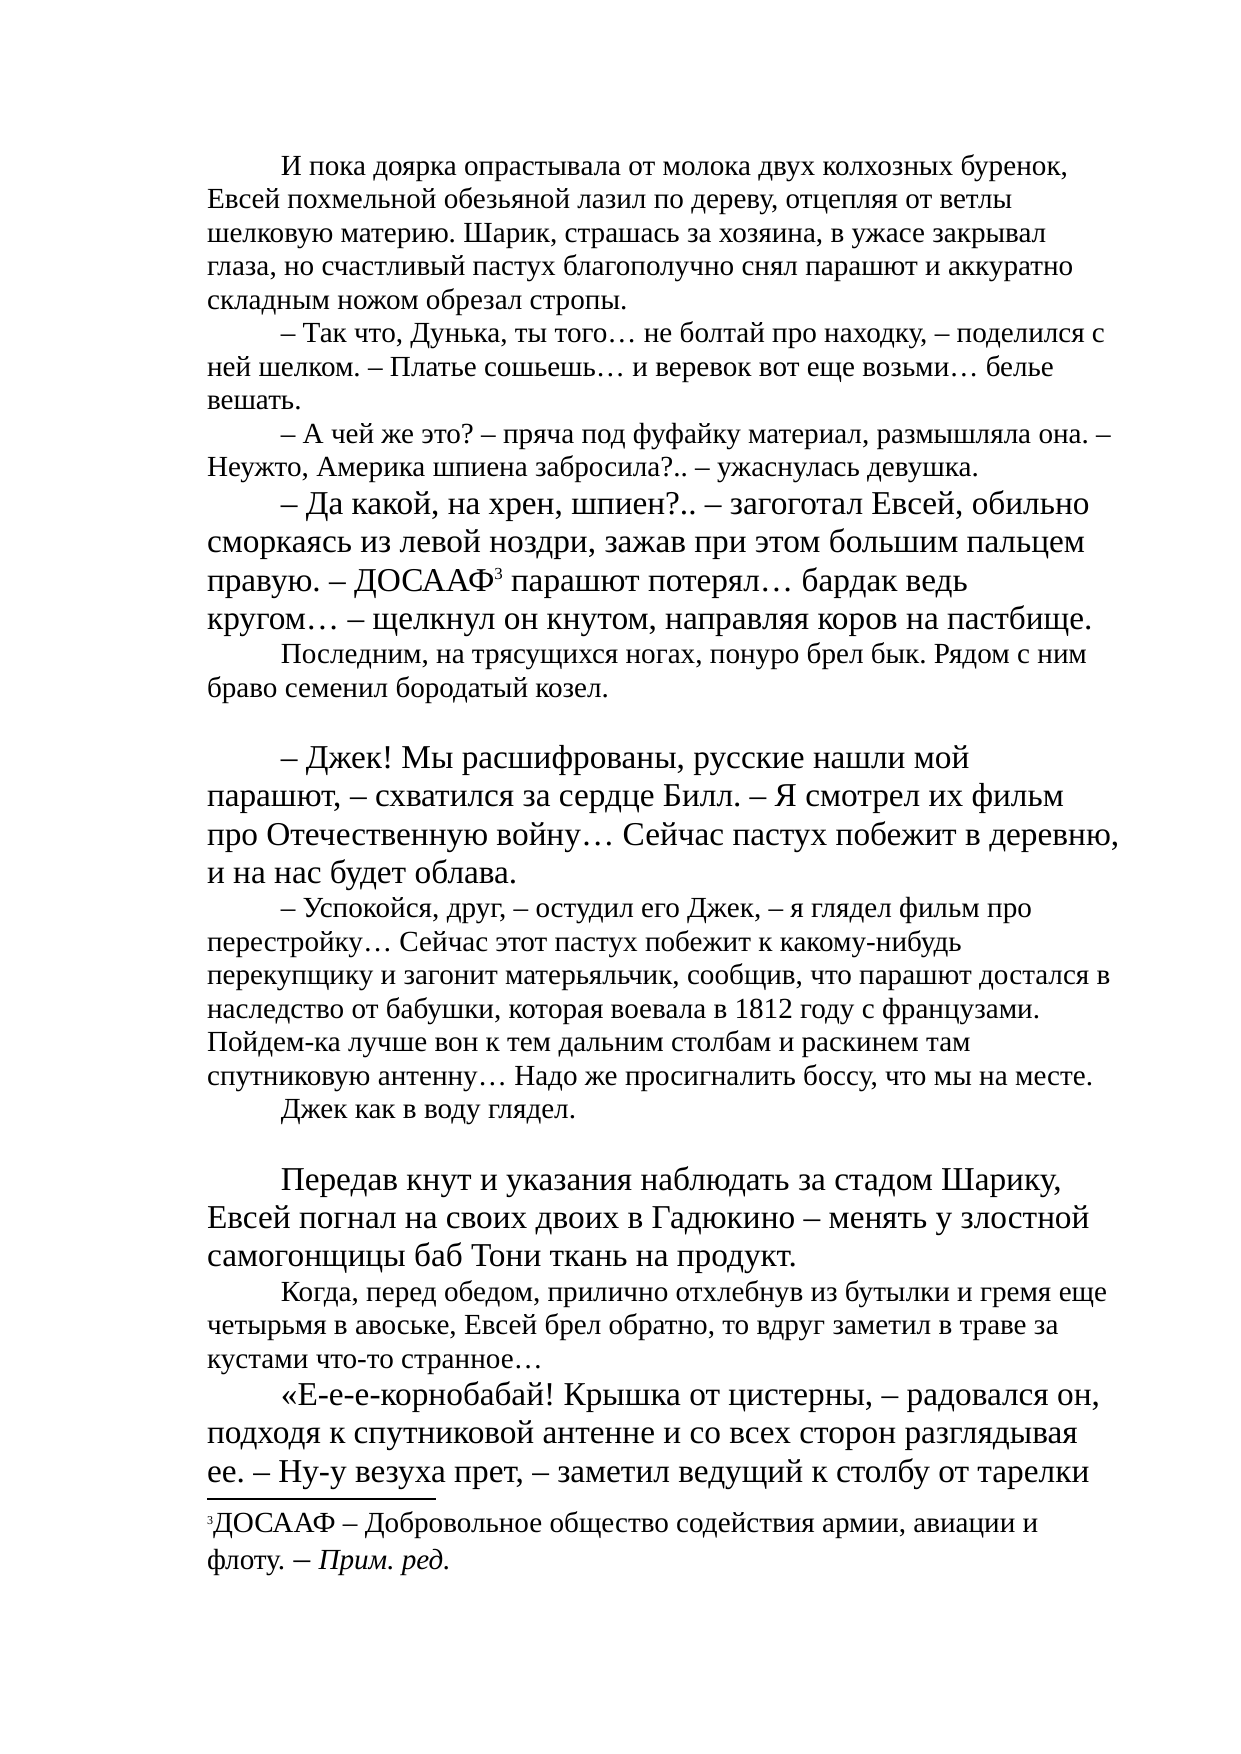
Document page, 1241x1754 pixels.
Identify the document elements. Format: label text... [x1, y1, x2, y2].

text Когда, перед обедом, прилично отхлебнув из бутылки и гремя еще четырьмя в авоське, Евсей брел обратно, то вдруг заметил в траве за кустами что-то странное… [207, 1274, 1122, 1374]
text «Е-е-е-корнобабай! Крышка от цистерны, – радовался он, подходя к спутниковой антенне и со всех сторон разглядывая ее. – Ну-у везуха прет, – заметил ведущий к столбу от тарелки [207, 1374, 1122, 1489]
text – Джек! Мы расшифрованы, русские нашли мой парашют, – схватился за сердце Билл. – Я смотрел их фильм про Отечественную войну… Сейчас пастух побежит в деревню, и на нас будет облава. [207, 737, 1122, 890]
text – А чей же это? – пряча под фуфайку материал, размышляла она. – Неужто, Америка шпиена забросила?.. – ужаснулась девушка. [207, 416, 1122, 483]
text Джек как в воду глядел. [207, 1092, 1122, 1125]
text – Успокойся, друг, – остудил его Джек, – я глядел фильм про перестройку… Сейчас этот пастух побежит к какому-нибудь перекупщику и загонит матерьяльчик, сообщив, что парашют достался в наследство от бабушки, которая воевала в 1812 году с французами. Пойдем-ка лучше вон к тем дальним столбам и раскинем там спутниковую антенну… Надо же просигналить боссу, что мы на месте. [207, 890, 1122, 1092]
text – Да какой, на хрен, шпиен?.. – загоготал Евсей, обильно сморкаясь из левой ноздри, зажав при этом большим пальцем правую. – ДОСААФ парашют потерял… бардак ведь кругом… – щелкнул он кнутом, направляя коров на пастбище. [207, 483, 1122, 636]
text Передав кнут и указания наблюдать за стадом Шарику, Евсей погнал на своих двоих в Гадюкино – менять у злостной самогонщицы баб Тони ткань на продукт. [207, 1159, 1122, 1274]
text И пока доярка опрастывала от молока двух колхозных буренок, Евсей похмельной обезьяной лазил по дереву, отцепляя от ветлы шелковую материю. Шарик, страшась за хозяина, в ужасе закрывал глаза, но счастливый пастух благополучно снял парашют и аккуратно складным ножом обрезал стропы. [207, 148, 1122, 315]
text Последним, на трясущихся ногах, понуро брел бык. Рядом с ним браво семенил бородатый козел. [207, 636, 1122, 703]
text – Так что, Дунька, ты того… не болтай про находку, – поделился с ней шелком. – Платье сошьешь… и веревок вот еще возьми… белье вешать. [207, 315, 1122, 416]
text ДОСААФ – Добровольное общество содействия армии, авиации и флоту. – Прим. ред. [207, 1505, 1122, 1577]
